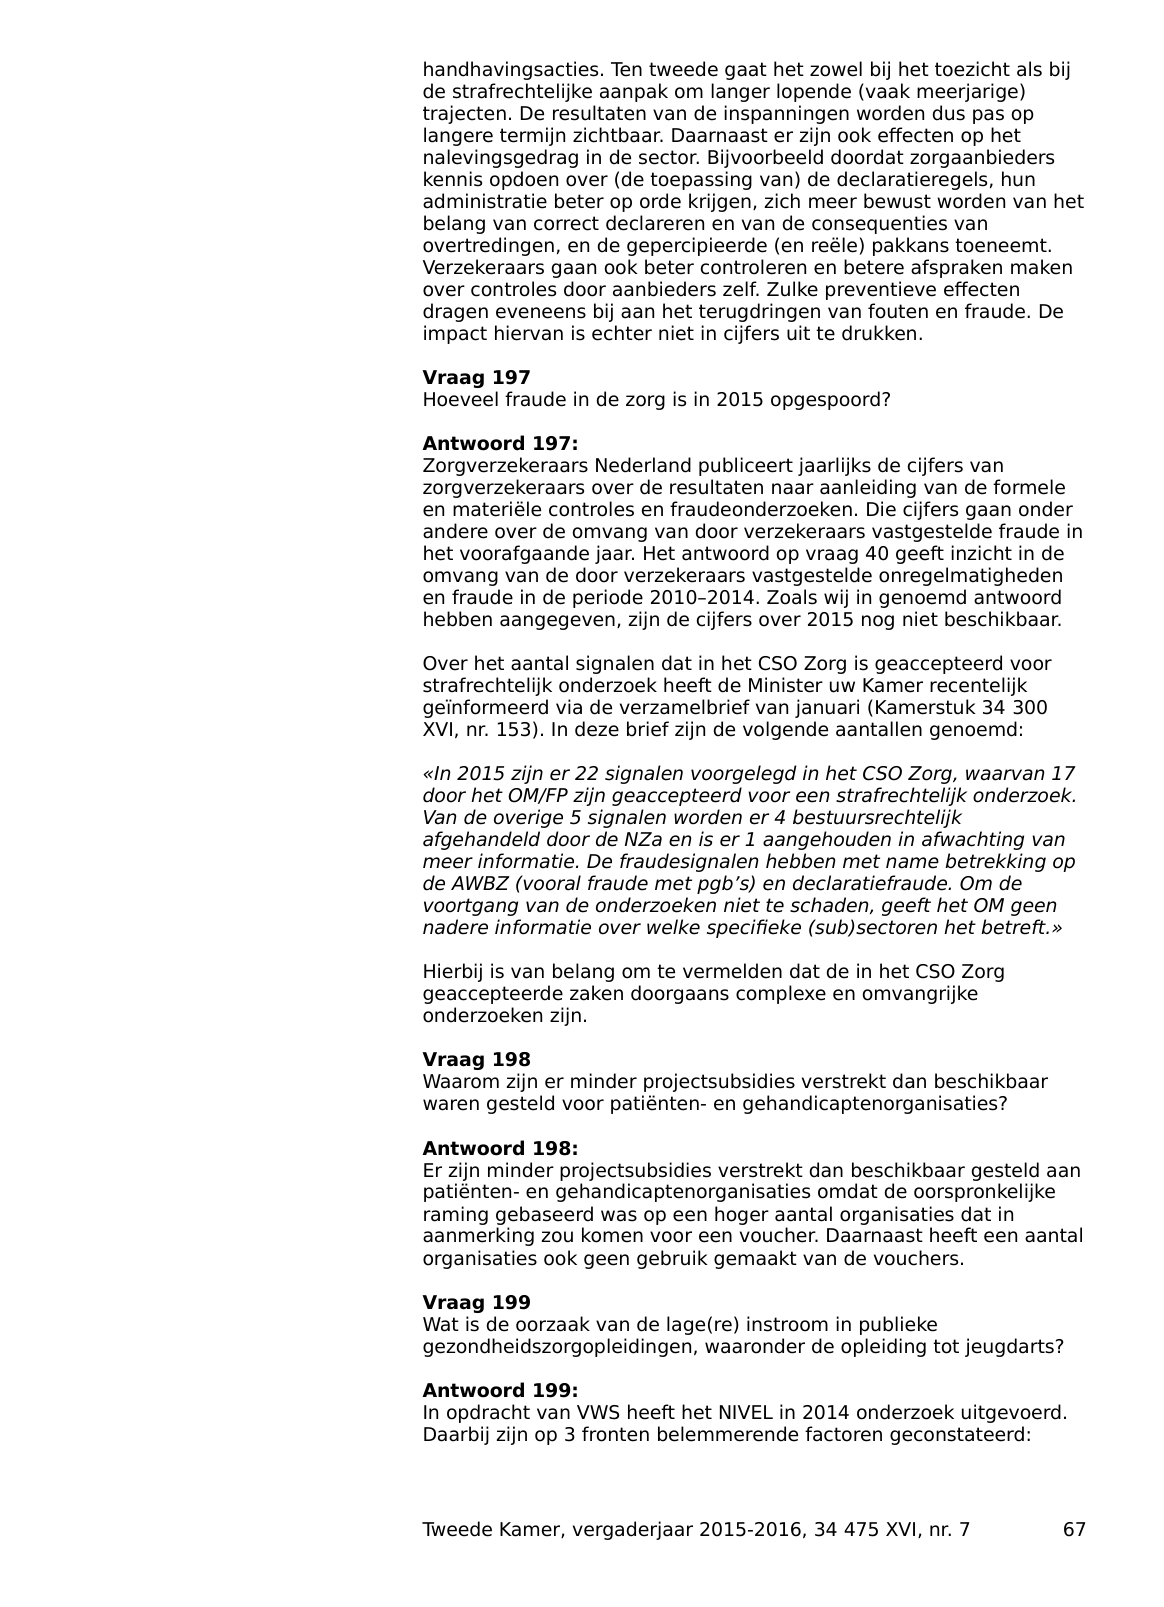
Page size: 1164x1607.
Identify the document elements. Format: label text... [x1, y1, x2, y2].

text Antwoord 197: [422, 433, 1087, 455]
text Over het aantal signalen dat in het CSO Zorg is geaccepteerd voor strafrechtelijk onderzoek heeft de Minister uw Kamer recentelijk geïnformeerd via de verzamelbrief van januari (Kamerstuk 34 300 XVI, nr. 153). In deze brief zijn de volgende aantallen genoemd: [422, 653, 1087, 741]
text Antwoord 199: [422, 1380, 1087, 1402]
text In opdracht van VWS heeft het NIVEL in 2014 onderzoek uitgevoerd. Daarbij zijn op 3 fronten belemmerende factoren geconstateerd: [422, 1402, 1087, 1446]
text Er zijn minder projectsubsidies verstrekt dan beschikbaar gesteld aan patiënten- en gehandicaptenorganisaties omdat de oorspronkelijke raming gebaseerd was op een hoger aantal organisaties dat in aanmerking zou komen voor een voucher. Daarnaast heeft een aantal organisaties ook geen gebruik gemaakt van de vouchers. [422, 1159, 1087, 1269]
text Vraag 197 [422, 367, 1087, 389]
text Hoeveel fraude in de zorg is in 2015 opgespoord? [422, 389, 1087, 411]
text handhavingsacties. Ten tweede gaat het zowel bij het toezicht als bij de strafrechtelijke aanpak om langer lopende (vaak meerjarige) trajecten. De resultaten van de inspanningen worden dus pas op langere termijn zichtbaar. Daarnaast er zijn ook effecten op het nalevingsgedrag in de sector. Bijvoorbeeld doordat zorgaanbieders kennis opdoen over (de toepassing van) de declaratieregels, hun administratie beter op orde krijgen, zich meer bewust worden van het belang van correct declareren en van de consequenties van overtredingen, en de gepercipieerde (en reële) pakkans toeneemt. Verzekeraars gaan ook beter controleren en betere afspraken maken over controles door aanbieders zelf. Zulke preventieve effecten dragen eveneens bij aan het terugdringen van fouten en fraude. De impact hiervan is echter niet in cijfers uit te drukken. [422, 59, 1087, 345]
text Waarom zijn er minder projectsubsidies verstrekt dan beschikbaar waren gesteld voor patiënten- en gehandicaptenorganisaties? [422, 1071, 1087, 1115]
text Hierbij is van belang om te vermelden dat de in het CSO Zorg geaccepteerde zaken doorgaans complexe en omvangrijke onderzoeken zijn. [422, 961, 1087, 1027]
text «In 2015 zijn er 22 signalen voorgelegd in het CSO Zorg, waarvan 17 door het OM/FP zijn geaccepteerd voor een strafrechtelijk onderzoek. Van de overige 5 signalen worden er 4 bestuursrechtelijk afgehandeld door de NZa en is er 1 aangehouden in afwachting van meer informatie. De fraudesignalen hebben met name betrekking op de AWBZ (vooral fraude met pgb’s) en declaratiefraude. Om de voortgang van de onderzoeken niet te schaden, geeft het OM geen nadere informatie over welke specifieke (sub)sectoren het betreft.» [422, 763, 1087, 939]
text Vraag 199 [422, 1292, 1087, 1313]
text Wat is de oorzaak van de lage(re) instroom in publieke gezondheidszorgopleidingen, waaronder de opleiding tot jeugdarts? [422, 1313, 1087, 1357]
text Vraag 198 [422, 1049, 1087, 1071]
text Zorgverzekeraars Nederland publiceert jaarlijks de cijfers van zorgverzekeraars over de resultaten naar aanleiding van de formele en materiële controles en fraudeonderzoeken. Die cijfers gaan onder andere over de omvang van door verzekeraars vastgestelde fraude in het voorafgaande jaar. Het antwoord op vraag 40 geeft inzicht in de omvang van de door verzekeraars vastgestelde onregelmatigheden en fraude in de periode 2010–2014. Zoals wij in genoemd antwoord hebben aangegeven, zijn de cijfers over 2015 nog niet beschikbaar. [422, 455, 1087, 631]
text Antwoord 198: [422, 1137, 1087, 1159]
